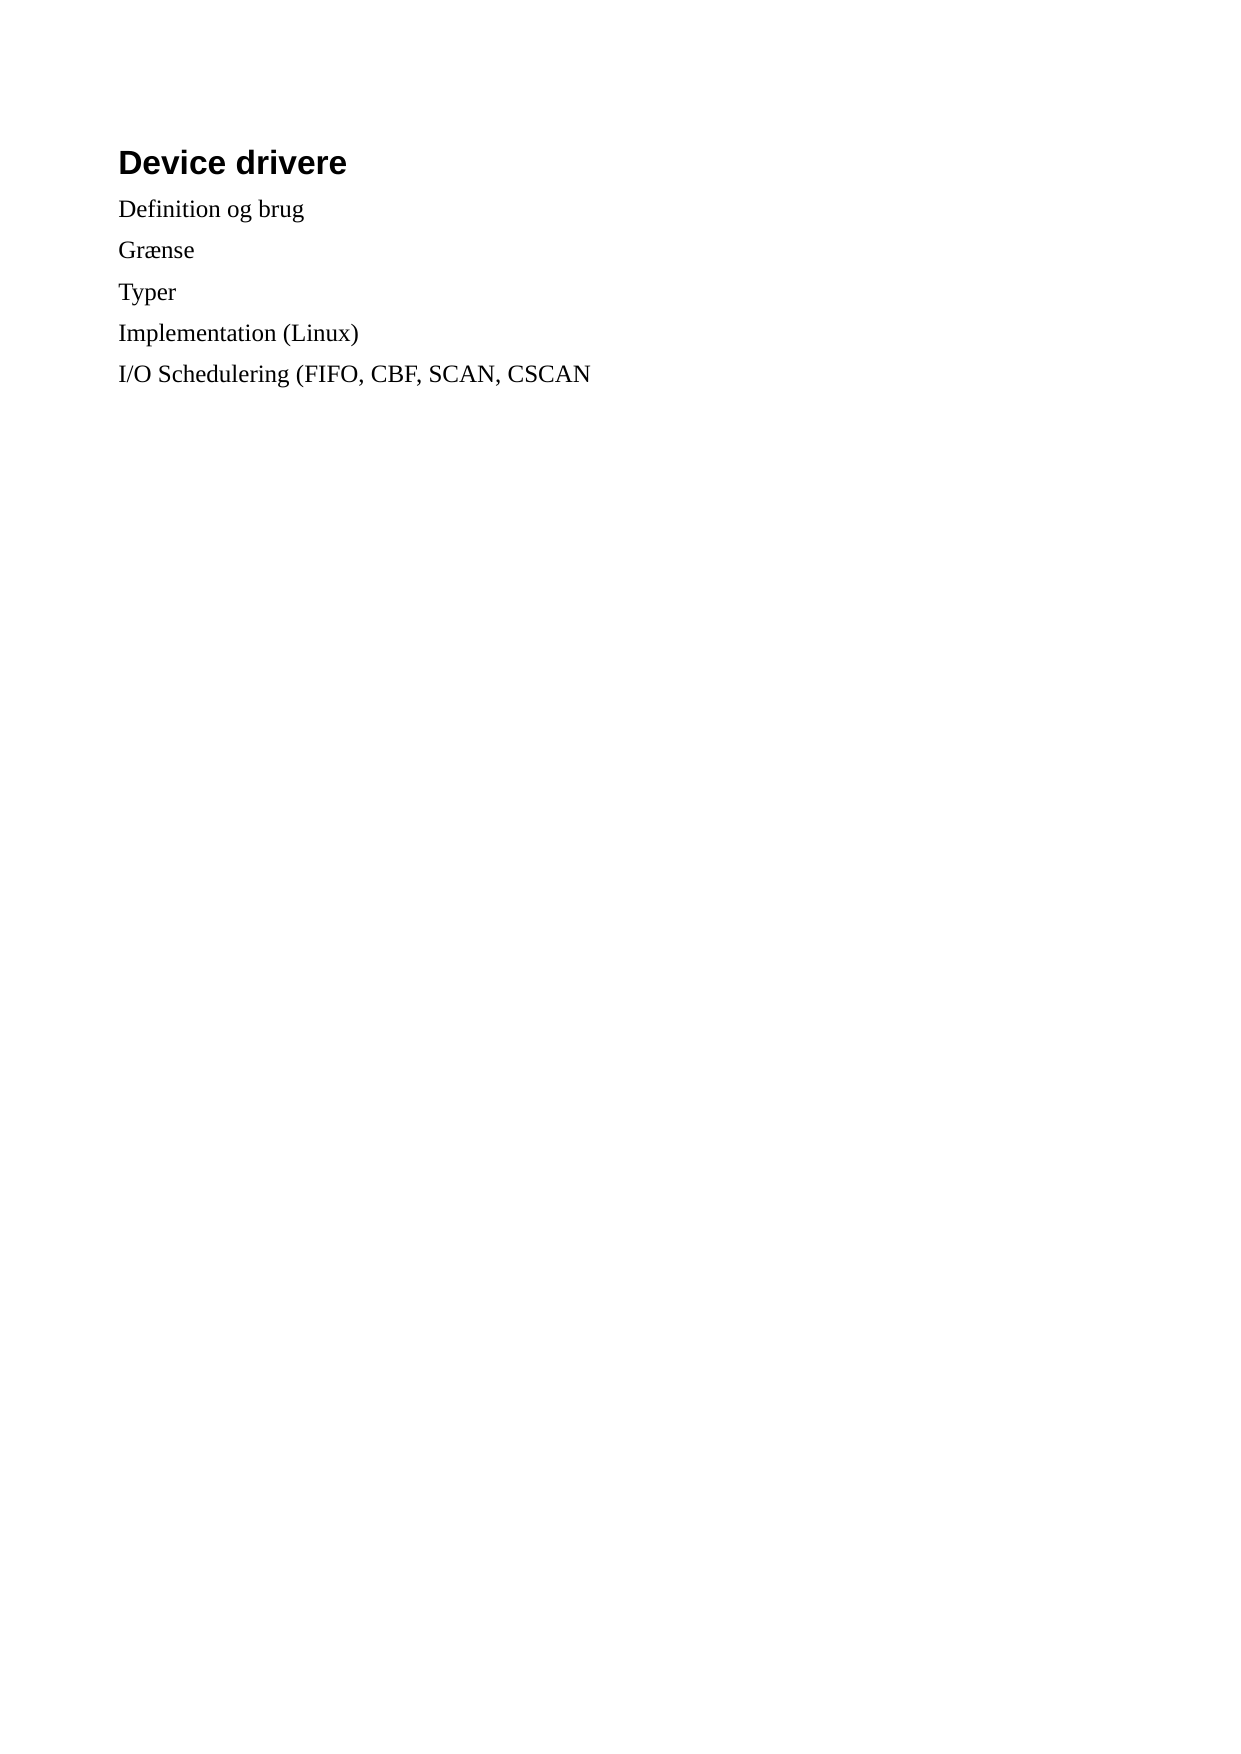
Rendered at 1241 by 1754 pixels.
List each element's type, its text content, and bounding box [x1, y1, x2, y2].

text I/O Schedulering (FIFO, CBF, SCAN, CSCAN [118, 359, 1122, 388]
text Definition og brug [118, 194, 1122, 223]
text Implementation (Linux) [118, 318, 1122, 347]
text Grænse [118, 236, 1122, 264]
text Typer [118, 277, 1122, 306]
subtitle Device drivere [118, 143, 1122, 182]
